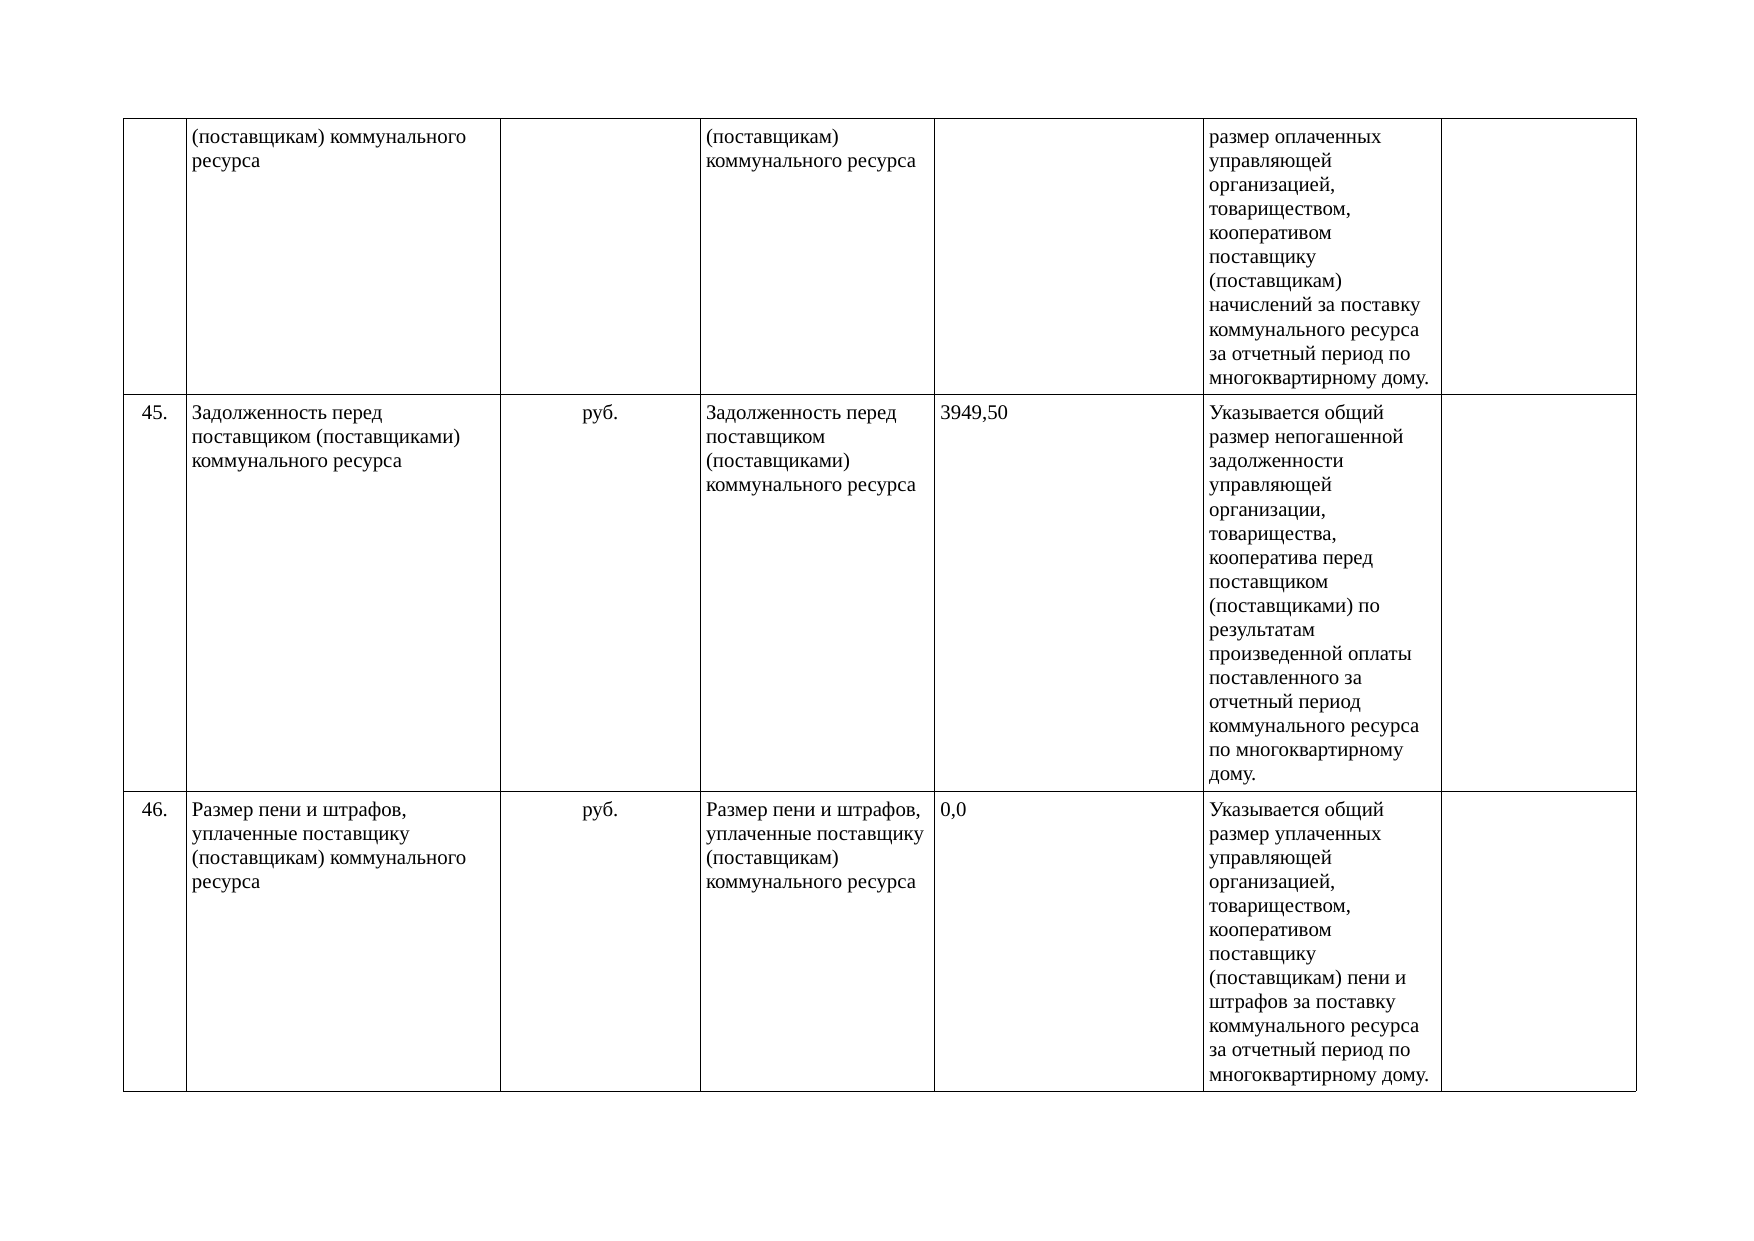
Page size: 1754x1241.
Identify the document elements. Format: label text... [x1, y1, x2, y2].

table_cell 46. [124, 792, 186, 1091]
table_cell руб. [501, 395, 700, 791]
table_cell Задолженность перед поставщиком (поставщиками) коммунального ресурса [187, 395, 500, 791]
table_cell Размер пени и штрафов, уплаченные поставщику (поставщикам) коммунального ресурса [187, 792, 500, 1091]
table_cell руб. [501, 792, 700, 1091]
table_cell (поставщикам) коммунального ресурса [701, 119, 934, 394]
table_cell [124, 119, 186, 394]
table_cell [1442, 119, 1636, 394]
table_cell [935, 119, 1203, 394]
table_cell Указывается общий размер непогашенной задолженности управляющей организации, товарищества, кооператива перед поставщиком (поставщиками) по результатам произведенной оплаты поставленного за отчетный период коммунального ресурса по многоквартирному дому. [1204, 395, 1441, 791]
table_cell 0,0 [935, 792, 1203, 1091]
table_cell [501, 119, 700, 394]
table_cell [1442, 792, 1636, 1091]
table_cell размер оплаченных управляющей организацией, товариществом, кооперативом поставщику (поставщикам) начислений за поставку коммунального ресурса за отчетный период по многоквартирному дому. [1204, 119, 1441, 394]
table_cell Указывается общий размер уплаченных управляющей организацией, товариществом, кооперативом поставщику (поставщикам) пени и штрафов за поставку коммунального ресурса за отчетный период по многоквартирному дому. [1204, 792, 1441, 1091]
table_cell [1442, 395, 1636, 791]
table_cell 45. [124, 395, 186, 791]
table_cell Размер пени и штрафов, уплаченные поставщику (поставщикам) коммунального ресурса [701, 792, 934, 1091]
table_cell (поставщикам) коммунального ресурса [187, 119, 500, 394]
table_cell 3949,50 [935, 395, 1203, 791]
table_cell Задолженность перед поставщиком (поставщиками) коммунального ресурса [701, 395, 934, 791]
